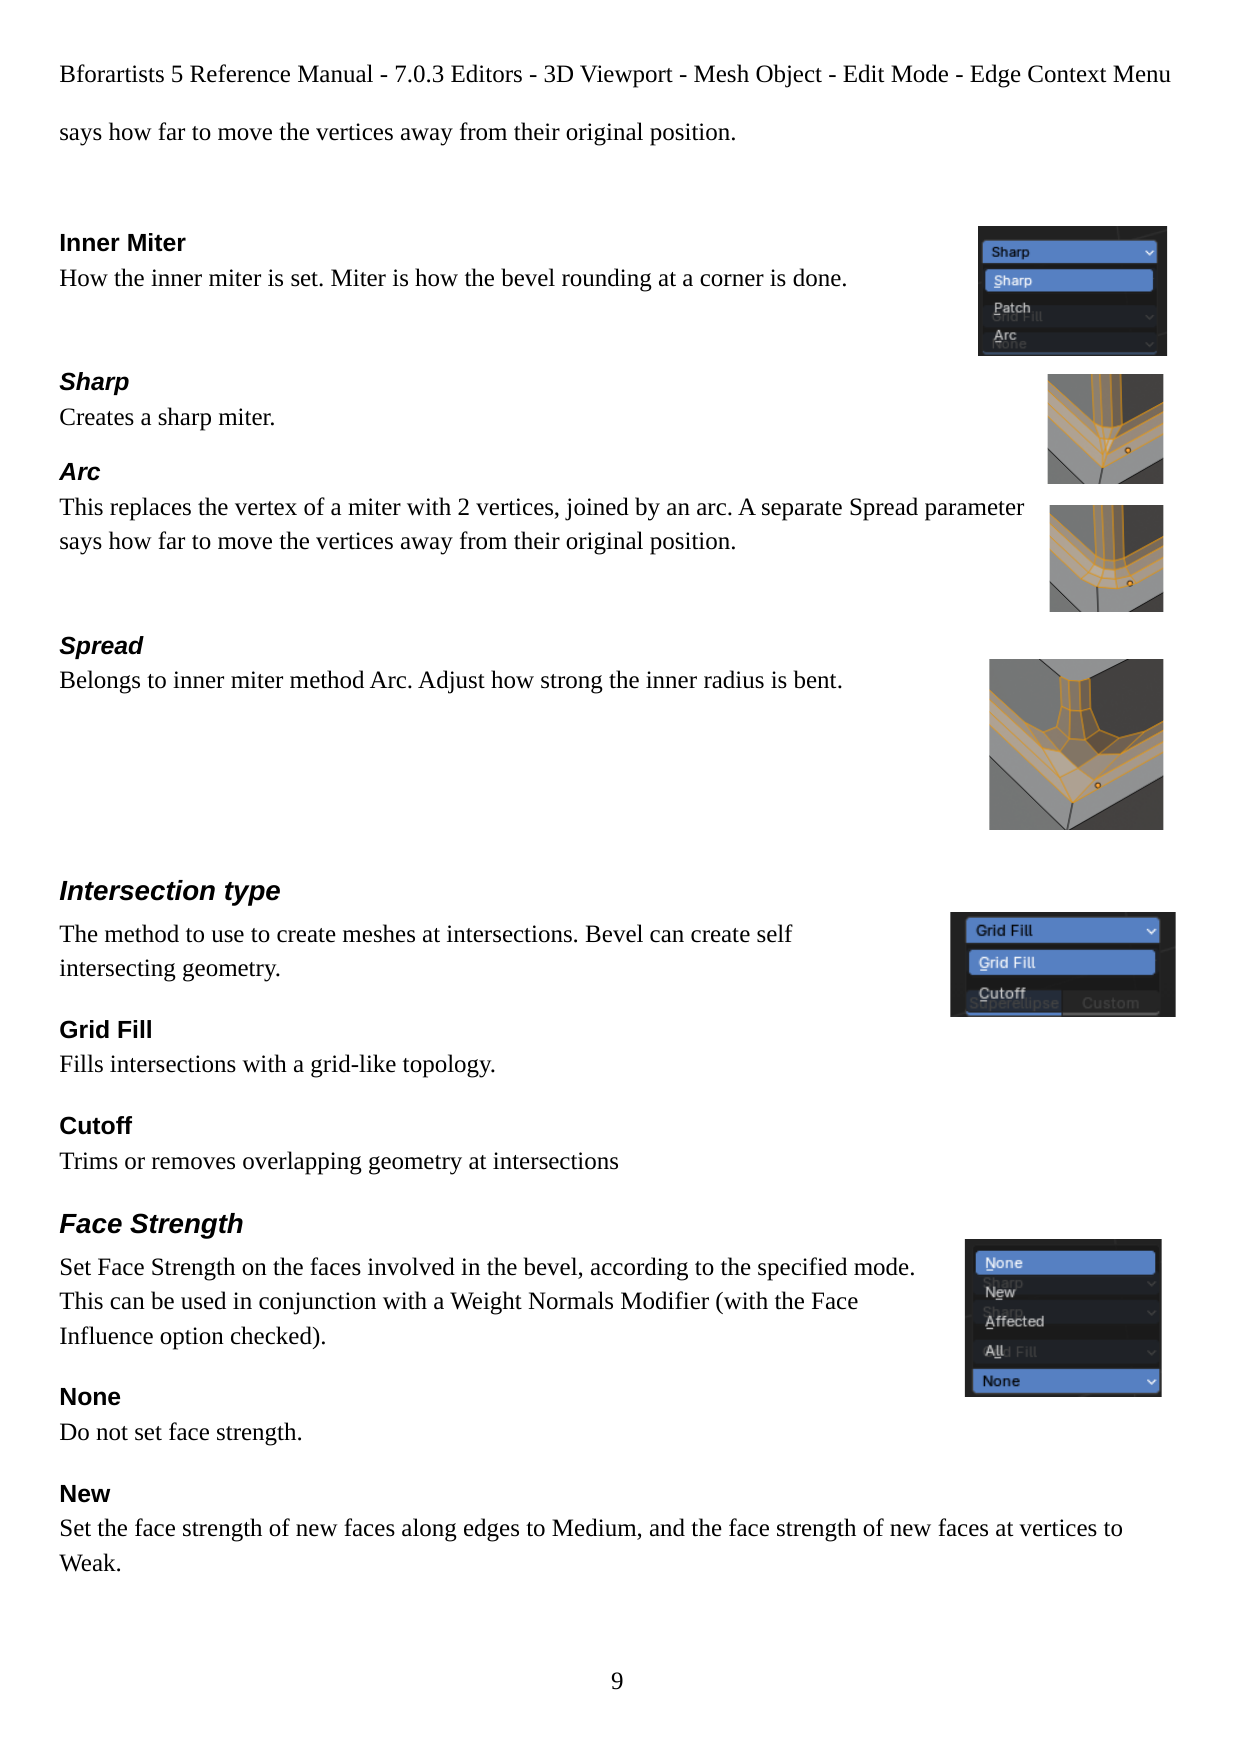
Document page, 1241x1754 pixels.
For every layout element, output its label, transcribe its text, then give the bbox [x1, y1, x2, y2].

subtitle Intersection type [59, 874, 1181, 906]
text Fills intersections with a grid-like topology. [59, 1049, 1181, 1078]
subtitle Arc [59, 457, 1181, 486]
text Set the face strength of new faces along edges to Medium, and the face strength of new faces at vertices to Weak. [59, 1513, 1181, 1577]
text [1164, 402, 1181, 431]
text Set Face Strength on the faces involved in the bevel, according to the specified mode. This can be used in conjunction with a Weight Normals Modifier (with the Face Influence option checked). [59, 1252, 964, 1349]
text Do not set face strength. [59, 1417, 1181, 1446]
picture [989, 659, 1164, 830]
subtitle New [59, 1479, 1181, 1507]
text Trims or removes overlapping geometry at intersections [59, 1146, 1181, 1175]
text The method to use to create meshes at intersections. Bevel can create self intersecting geometry. [59, 919, 950, 982]
subtitle Cutoff [59, 1111, 1181, 1140]
picture [978, 226, 1168, 356]
picture [964, 1239, 1162, 1397]
text says how far to move the vertices away from their original position. [59, 117, 1181, 146]
subtitle Face Strength [59, 1207, 1181, 1239]
subtitle None [59, 1382, 1181, 1411]
subtitle Grid Fill [59, 1015, 1181, 1043]
picture [1049, 505, 1164, 612]
picture [950, 912, 1176, 1017]
text Creates a sharp miter. [59, 402, 1047, 431]
text Belongs to inner miter method Arc. Adjust how strong the inner radius is bent. [59, 666, 989, 694]
subtitle Inner Miter [59, 228, 978, 256]
picture [1047, 374, 1164, 484]
subtitle Spread [59, 631, 1181, 659]
text This replaces the vertex of a miter with 2 vertices, joined by an arc. A separate Spread parameter says how far to move the vertices away from their original position. [59, 492, 1181, 555]
text How the inner miter is set. Miter is how the bevel rounding at a corner is done. [59, 263, 978, 291]
subtitle Sharp [59, 367, 1181, 396]
subtitle [1168, 228, 1181, 256]
